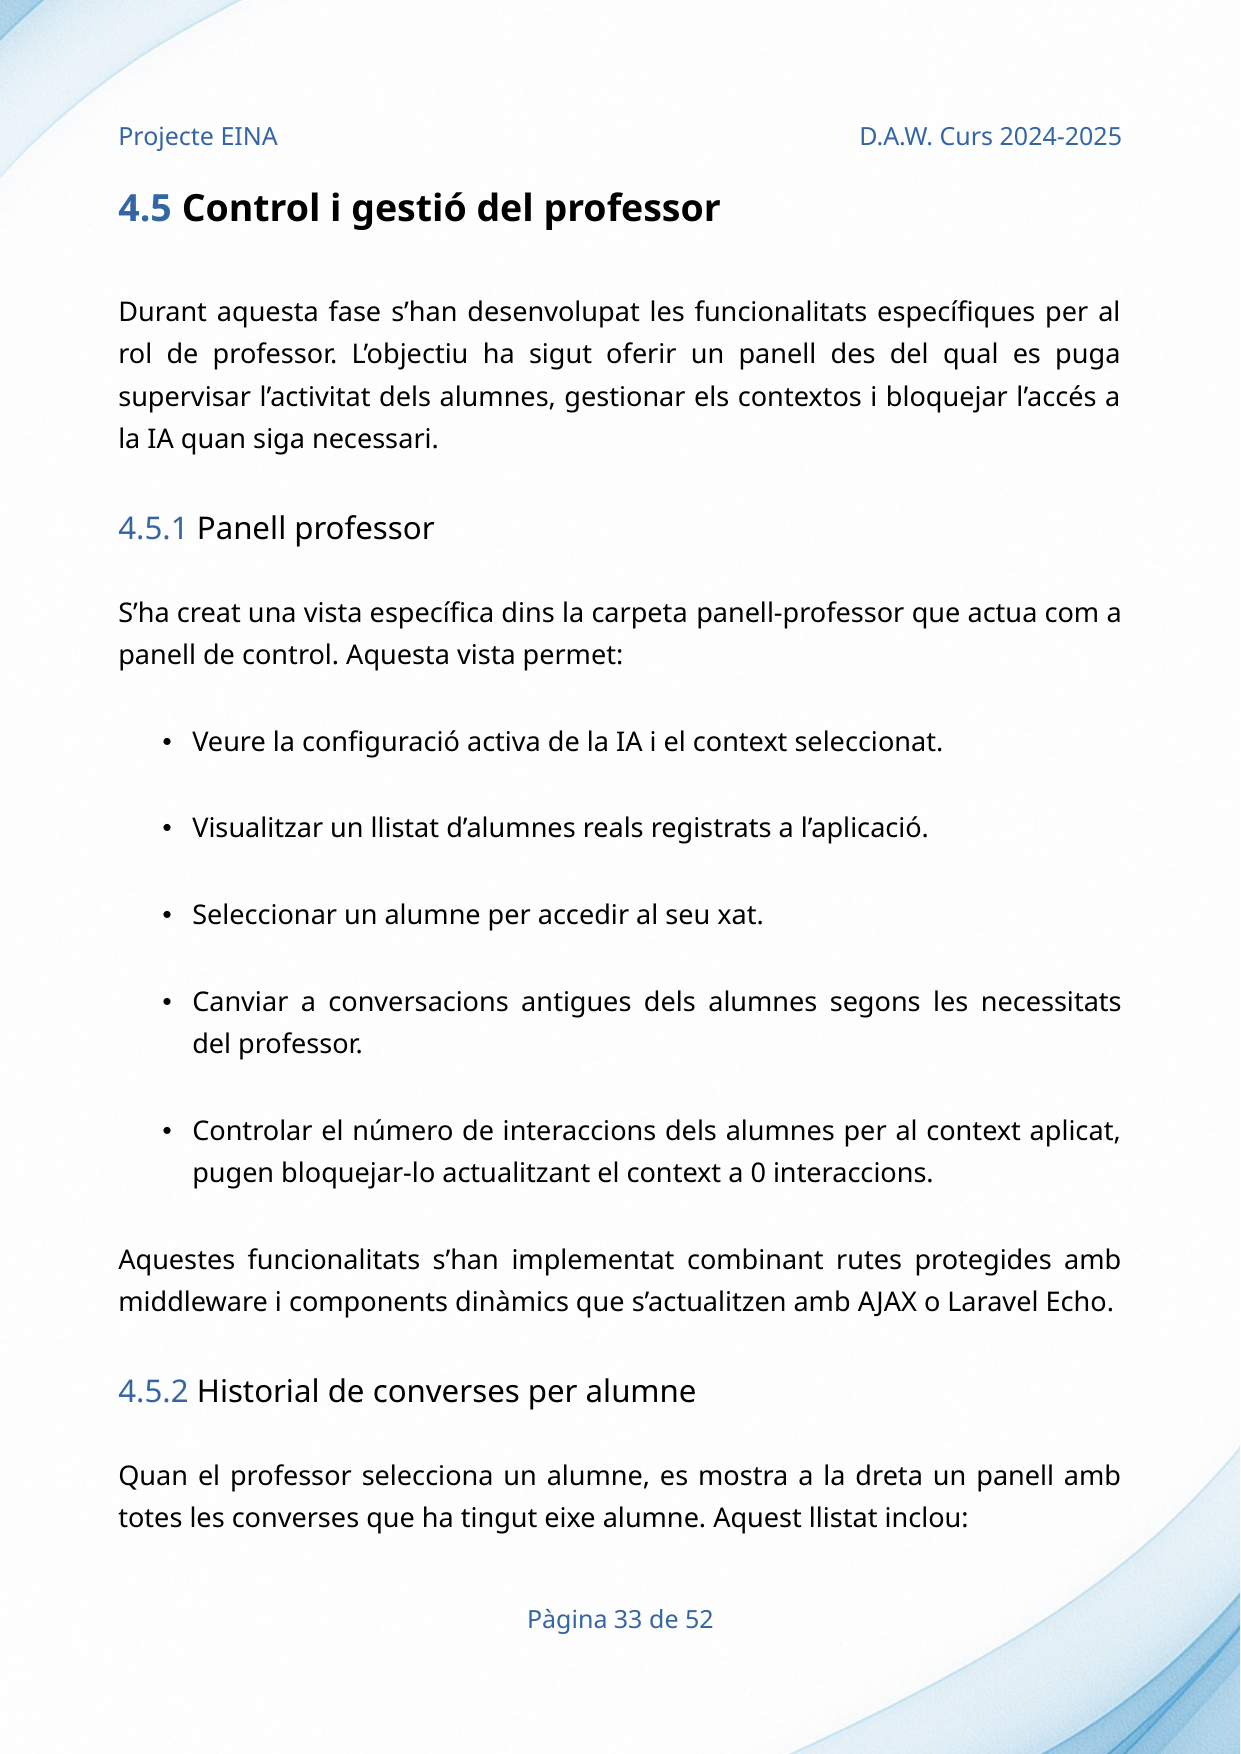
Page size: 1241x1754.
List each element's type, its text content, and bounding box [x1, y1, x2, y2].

list Canviar a conversacions antigues dels alumnes segons les necessitats del professor. [162, 982, 1122, 1061]
text Durant aquesta fase s’han desenvolupat les funcionalitats específiques per al rol de professor. L’objectiu ha sigut oferir un panell des del qual es puga supervisar l’activitat dels alumnes, gestionar els contextos i bloquejar l’accés a la IA quan siga necessari. [118, 292, 1122, 456]
list Controlar el número de interaccions dels alumnes per al context aplicat, pugen bloquejar-lo actualitzant el context a 0 interaccions. [162, 1111, 1122, 1191]
text Aquestes funcionalitats s’han implementat combinant rutes protegides amb middleware i components dinàmics que s’actualitzen amb AJAX o Laravel Echo. [118, 1240, 1122, 1319]
picture [0, 0, 1241, 1754]
list Veure la configuració activa de la IA i el context seleccionat. [162, 722, 1122, 759]
list Seleccionar un alumne per accedir al seu xat. [162, 896, 1122, 932]
list Visualitzar un llistat d’alumnes reals registrats a l’aplicació. [162, 809, 1122, 846]
subtitle 4.5.2 Historial de converses per alumne [118, 1369, 1122, 1412]
subtitle 4.5.1 Panell professor [118, 506, 1122, 549]
subtitle 4.5 Control i gestió del professor [118, 182, 1122, 233]
text S’ha creat una vista específica dins la carpeta panell-professor que actua com a panell de control. Aquesta vista permet: [118, 593, 1122, 672]
text Quan el professor selecciona un alumne, es mostra a la dreta un panell amb totes les converses que ha tingut eixe alumne. Aquest llistat inclou: [118, 1456, 1122, 1536]
